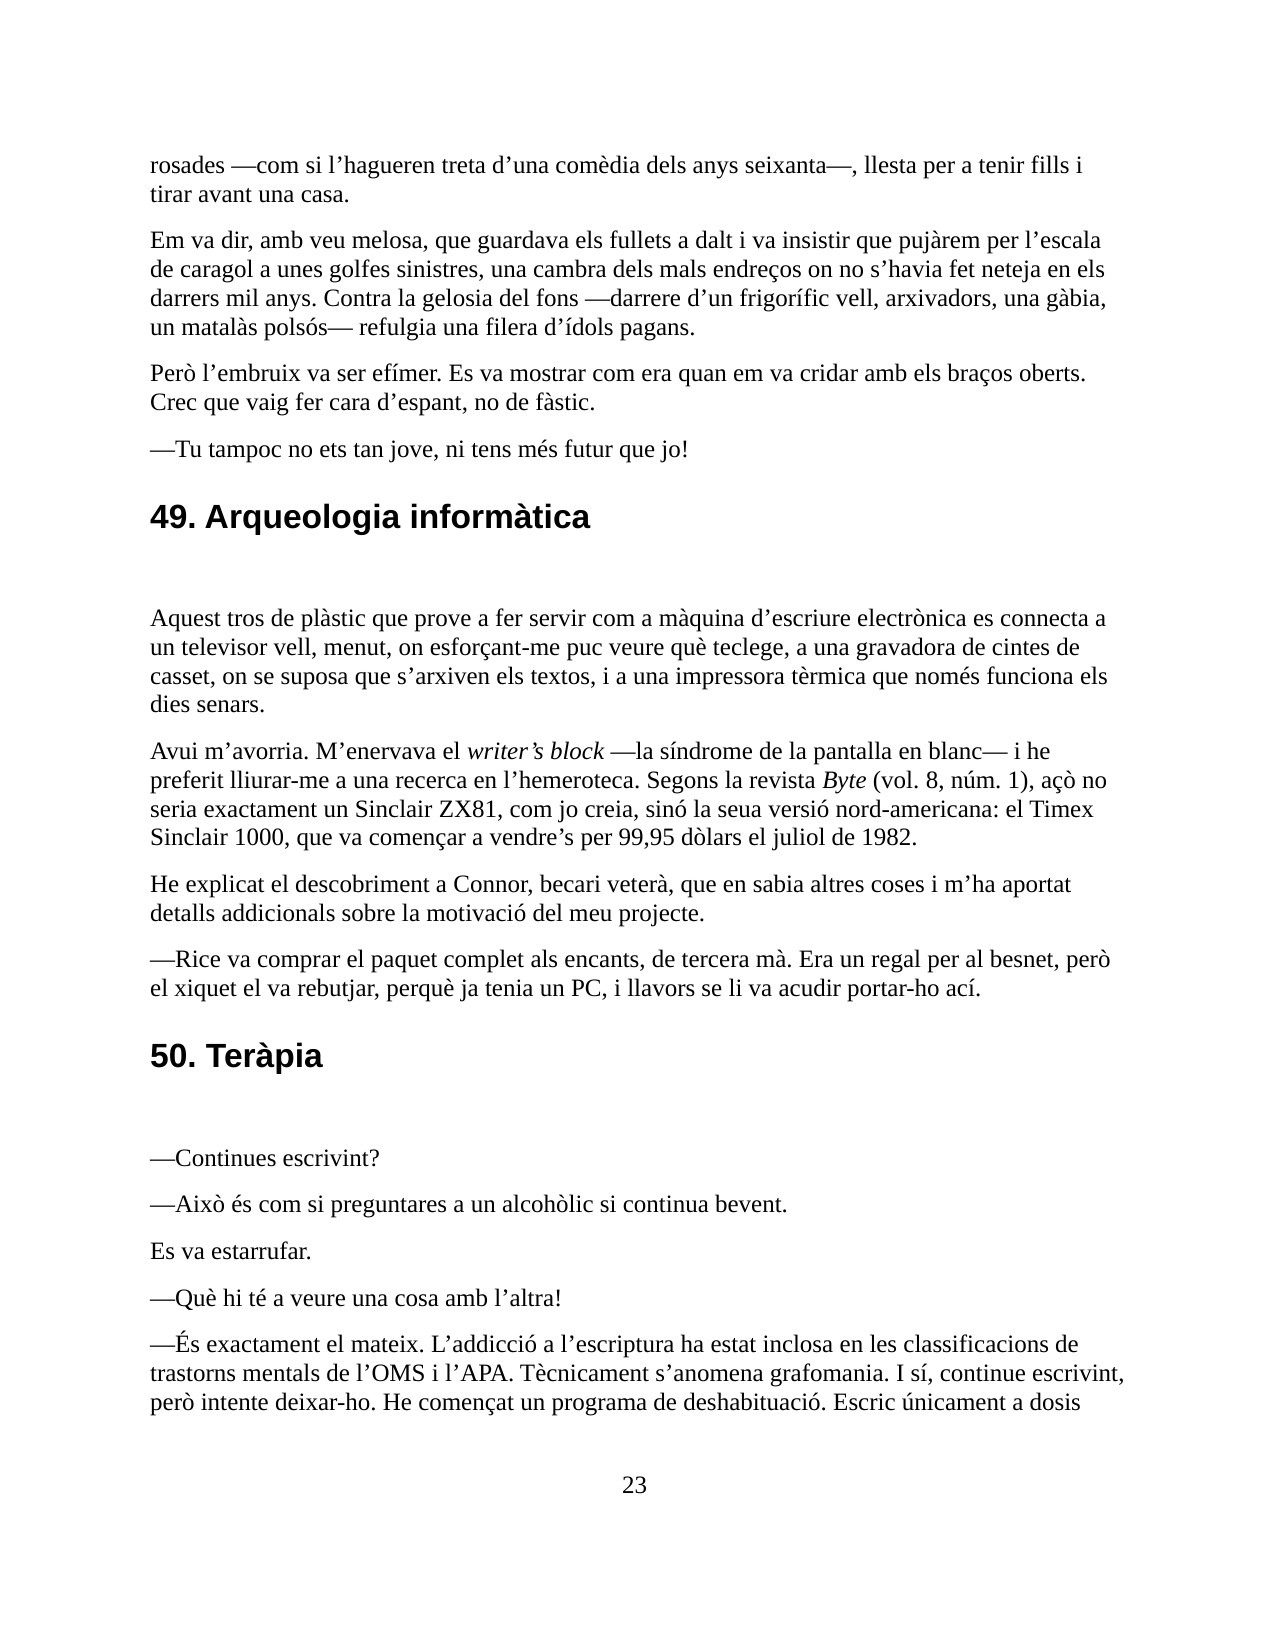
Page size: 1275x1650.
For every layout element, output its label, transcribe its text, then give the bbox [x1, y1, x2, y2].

text —Rice va comprar el paquet complet als encants, de tercera mà. Era un regal per al besnet, però el xiquet el va rebutjar, perquè ja tenia un PC, i llavors se li va acudir portar-ho ací. [150, 944, 1125, 1002]
subtitle 49. Arqueologia informàtica [150, 496, 1125, 535]
text —Tu tampoc no ets tan jove, ni tens més futur que jo! [150, 434, 1125, 462]
text He explicat el descobriment a Connor, becari veterà, que en sabia altres coses i m’ha aportat detalls addicionals sobre la motivació del meu projecte. [150, 869, 1125, 927]
text Aquest tros de plàstic que prove a fer servir com a màquina d’escriure electrònica es connecta a un televisor vell, menut, on esforçant-me puc veure què teclege, a una gravadora de cintes de casset, on se suposa que s’arxiven els textos, i a una impressora tèrmica que només funciona els dies senars. [150, 603, 1125, 718]
text —Continues escrivint? [150, 1143, 1125, 1171]
text Em va dir, amb veu melosa, que guardava els fullets a dalt i va insistir que pujàrem per l’escala de caragol a unes golfes sinistres, una cambra dels mals endreços on no s’havia fet neteja en els darrers mil anys. Contra la gelosia del fons —darrere d’un frigorífic vell, arxivadors, una gàbia, un matalàs polsós— refulgia una filera d’ídols pagans. [150, 225, 1125, 340]
text —Això és com si preguntares a un alcohòlic si continua bevent. [150, 1189, 1125, 1218]
text —Què hi té a veure una cosa amb l’altra! [150, 1283, 1125, 1311]
subtitle 50. Teràpia [150, 1036, 1125, 1074]
text Es va estarrufar. [150, 1236, 1125, 1265]
text —És exactament el mateix. L’addicció a l’escriptura ha estat inclosa en les classificacions de trastorns mentals de l’OMS i l’APA. Tècnicament s’anomena grafomania. I sí, continue escrivint, però intente deixar-ho. He començat un programa de deshabituació. Escric únicament a dosis [150, 1329, 1125, 1416]
text Però l’embruix va ser efímer. Es va mostrar com era quan em va cridar amb els braços oberts. Crec que vaig fer cara d’espant, no de fàstic. [150, 358, 1125, 416]
text Avui m’avorria. M’enervava el writer’s block —la síndrome de la pantalla en blanc— i he preferit lliurar-me a una recerca en l’hemeroteca. Segons la revista Byte (vol. 8, núm. 1), açò no seria exactament un Sinclair ZX81, com jo creia, sinó la seua versió nord-americana: el Timex Sinclair 1000, que va començar a vendre’s per 99,95 dòlars el juliol de 1982. [150, 736, 1125, 851]
text rosades —com si l’hagueren treta d’una comèdia dels anys seixanta—, llesta per a tenir fills i tirar avant una casa. [150, 150, 1125, 207]
